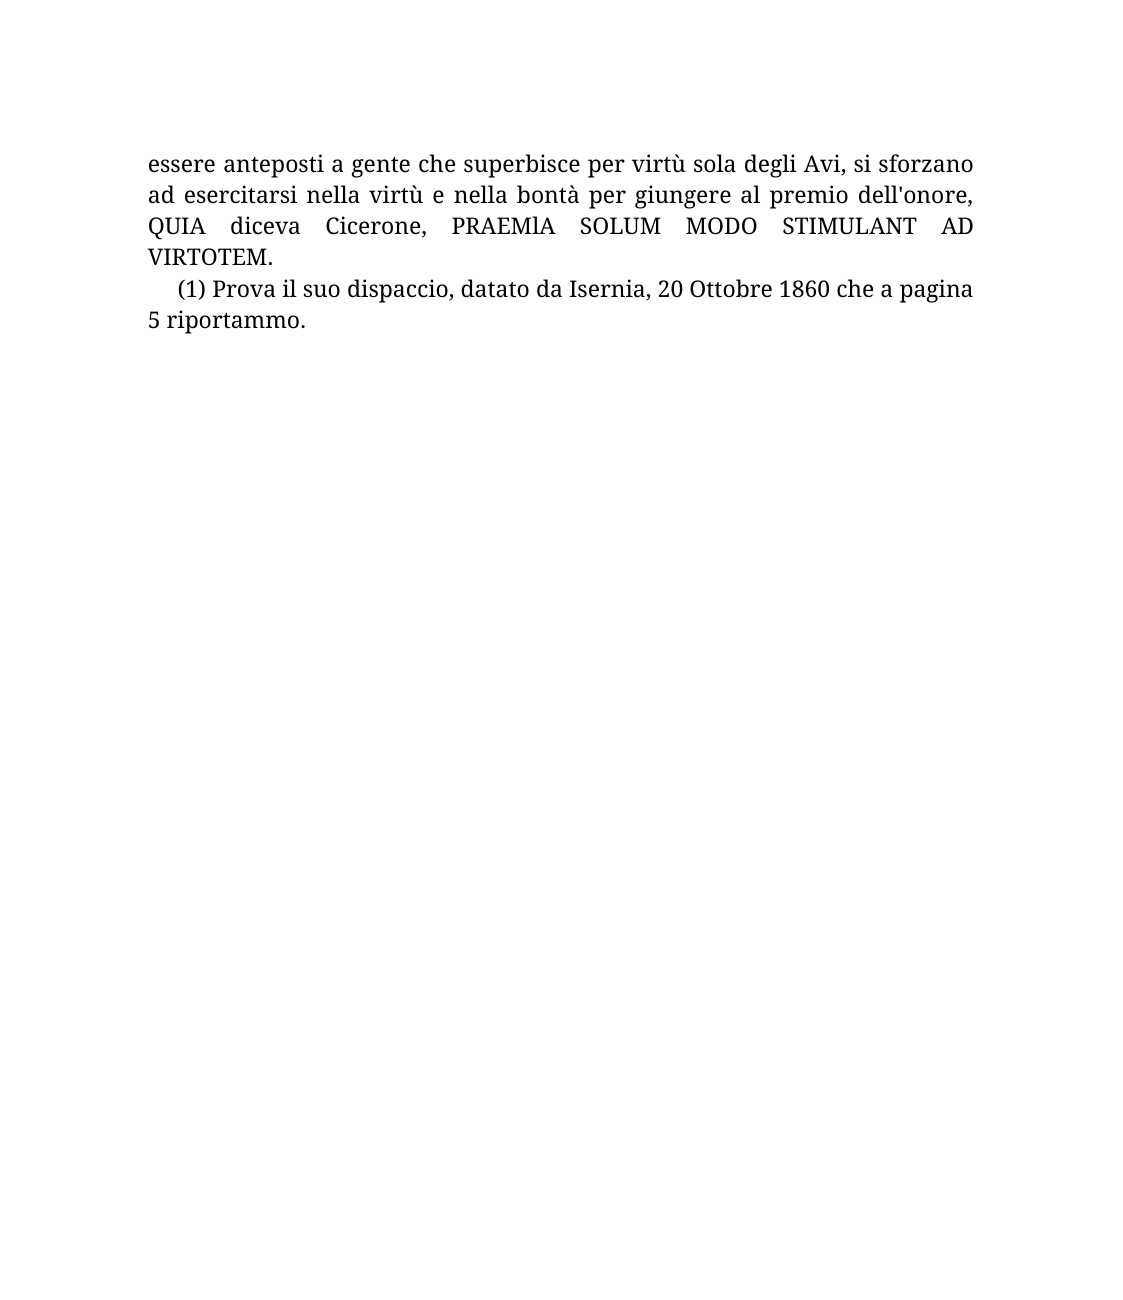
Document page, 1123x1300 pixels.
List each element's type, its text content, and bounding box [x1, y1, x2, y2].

text essere anteposti a gente che superbisce per virtù sola degli Avi, si sforzano ad esercitarsi nella virtù e nella bontà per giungere al premio dell'onore, QUIA diceva Cicerone, PRAEMlA SOLUM MODO STIMULANT AD VIRTOTEM. [148, 148, 974, 273]
text (1) Prova il suo dispaccio, datato da Isernia, 20 Ottobre 1860 che a pagina 5 riportammo. [148, 273, 974, 335]
